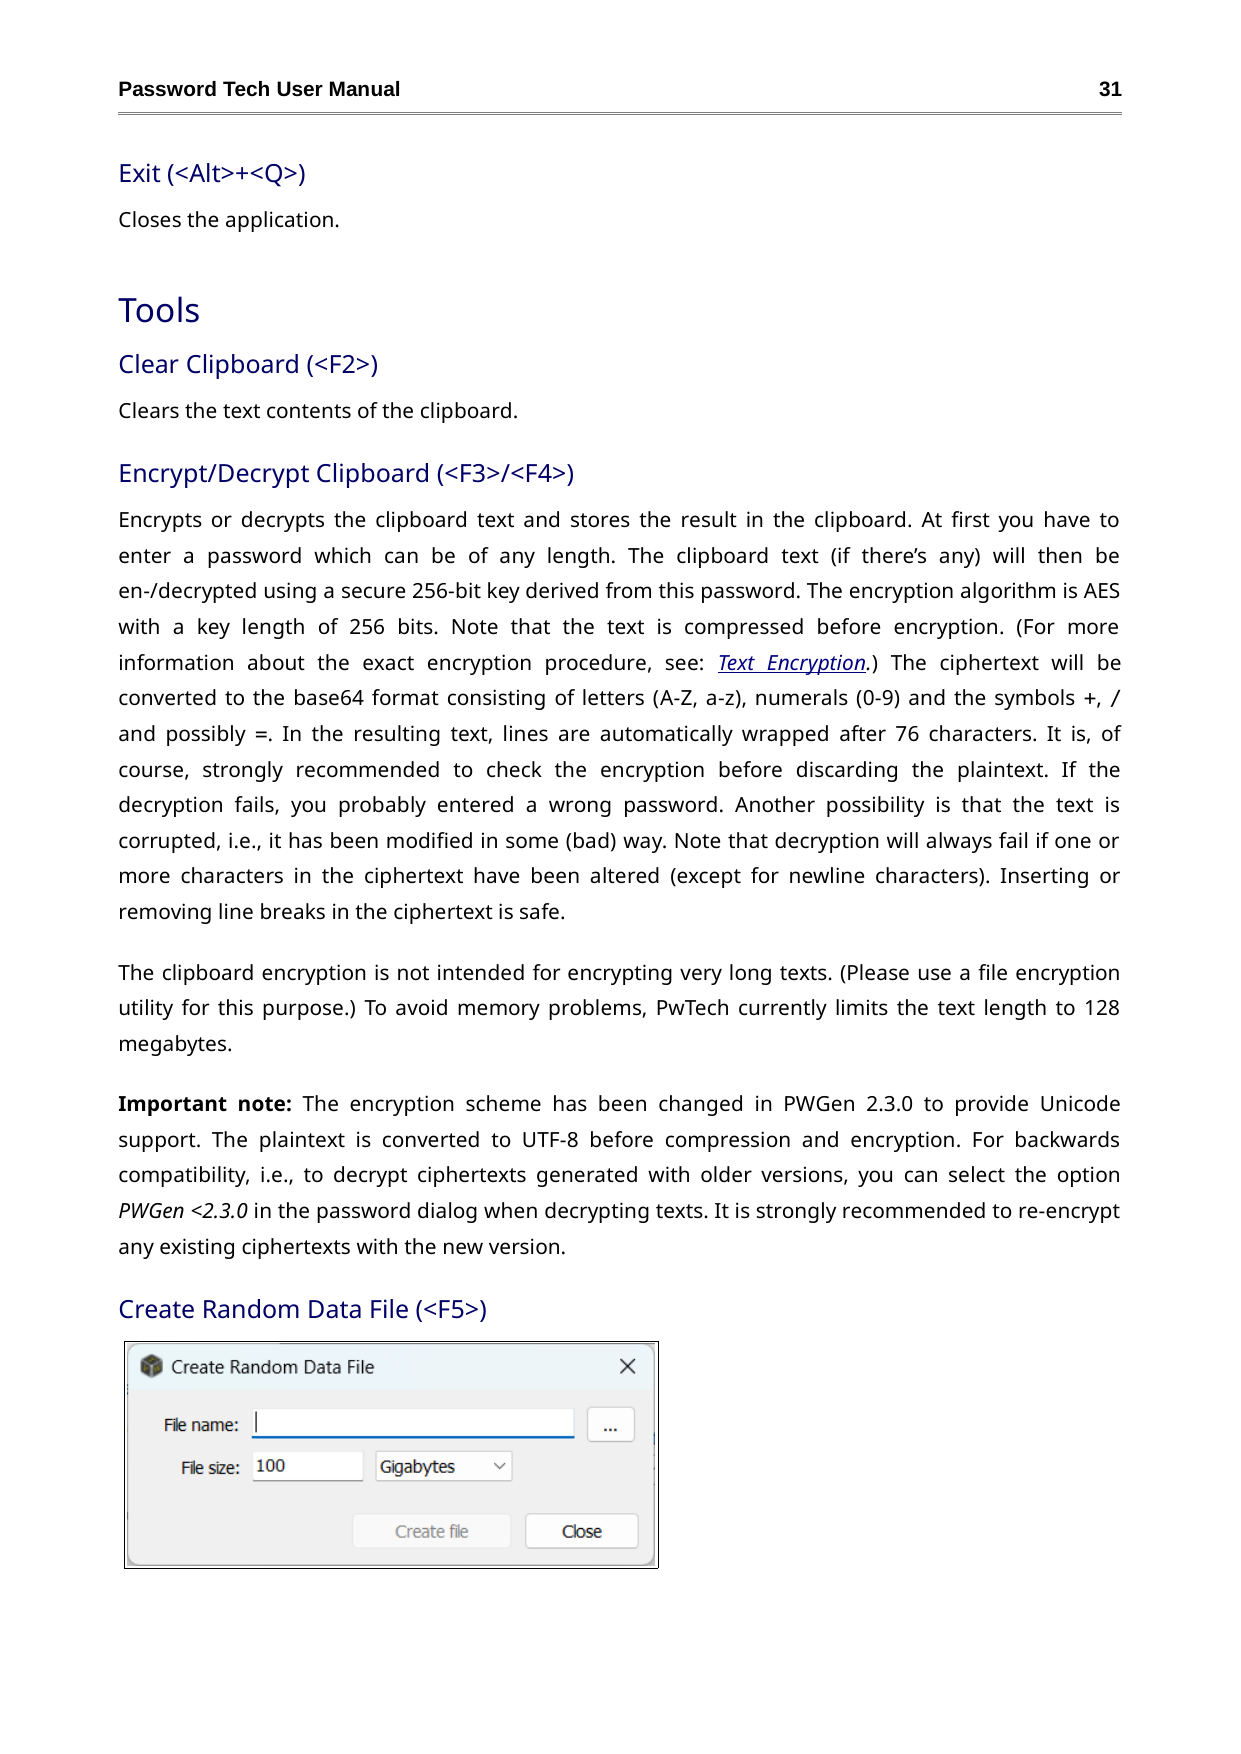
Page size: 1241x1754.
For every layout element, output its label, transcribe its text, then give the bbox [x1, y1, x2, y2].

text Important note: The encryption scheme has been changed in PWGen 2.3.0 to provide Unicode support. The plaintext is converted to UTF-8 before compression and encryption. For backwards compatibility, i.e., to decrypt ciphertexts generated with older versions, you can select the option PWGen <2.3.0 in the password dialog when decrypting texts. It is strongly recommended to re-encrypt any existing ciphertexts with the new version. [118, 1089, 1122, 1260]
subtitle Create Random Data File (<F5>) [118, 1292, 1122, 1326]
subtitle Encrypt/Decrypt Clipboard (<F3>/<F4>) [118, 456, 1122, 490]
text Clears the text contents of the clipboard. [118, 396, 1122, 424]
text Closes the application. [118, 205, 1122, 233]
subtitle Exit (<Alt>+<Q>) [118, 156, 1122, 190]
text The clipboard encryption is not intended for encrypting very long texts. (Please use a file encryption utility for this purpose.) To avoid memory problems, PwTech currently limits the text length to 128 megabytes. [118, 957, 1122, 1057]
subtitle Tools [118, 286, 1122, 332]
text [125, 1342, 658, 1568]
text Encrypts or decrypts the clipboard text and stores the result in the clipboard. At first you have to enter a password which can be of any length. The clipboard text (if there’s any) will then be en-/decrypted using a secure 256-bit key derived from this password. The encryption algorithm is AES with a key length of 256 bits. Note that the text is compressed before encryption. (For more information about the exact encryption procedure, see: Text Encryption.) The ciphertext will be converted to the base64 format consisting of letters (A-Z, a-z), numerals (0-9) and the symbols +, / and possibly =. In the resulting text, lines are automatically wrapped after 76 characters. It is, of course, strongly recommended to check the encryption before discarding the plaintext. If the decryption fails, you probably entered a wrong password. Another possibility is that the text is corrupted, i.e., it has been modified in some (bad) way. Note that decryption will always fail if one or more characters in the ciphertext have been altered (except for newline characters). Inserting or removing line breaks in the ciphertext is safe. [118, 505, 1122, 926]
picture [127, 1343, 655, 1566]
subtitle Clear Clipboard (<F2>) [118, 347, 1122, 381]
